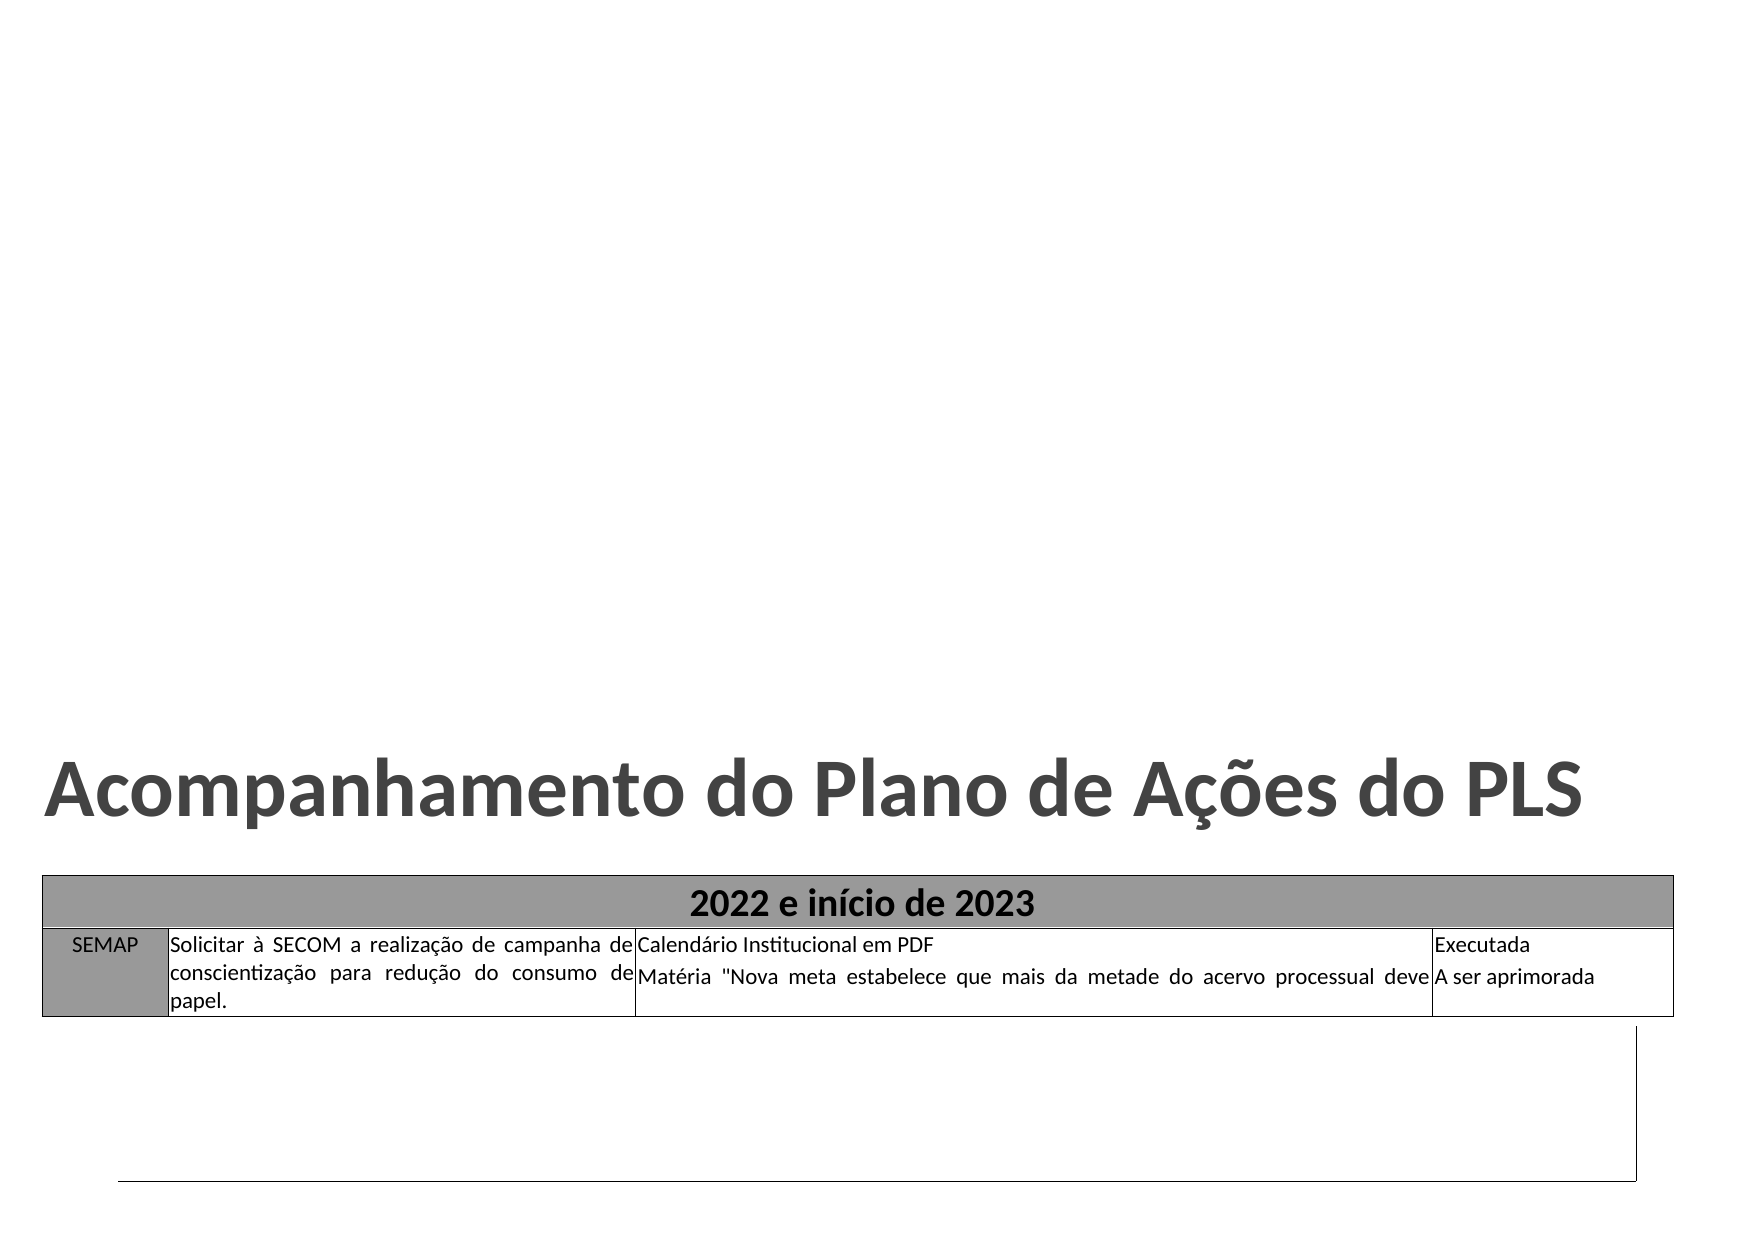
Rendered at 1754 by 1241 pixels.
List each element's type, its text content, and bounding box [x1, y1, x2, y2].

table_cell Solicitar à SECOM a realização de campanha de conscientização para redução do consumo de papel. [169, 929, 635, 1016]
table_cell SEMAP [43, 929, 168, 1016]
text Acompanhamento do Plano de Ações do PLS [44, 735, 1636, 837]
table_header 2022 e início de 2023 [43, 876, 1673, 927]
table_cell Calendário Institucional em PDF Matéria "Nova meta estabelece que mais da metade do acervo processual deve [636, 929, 1432, 1016]
table_cell Executada A ser aprimorada [1433, 929, 1673, 1016]
